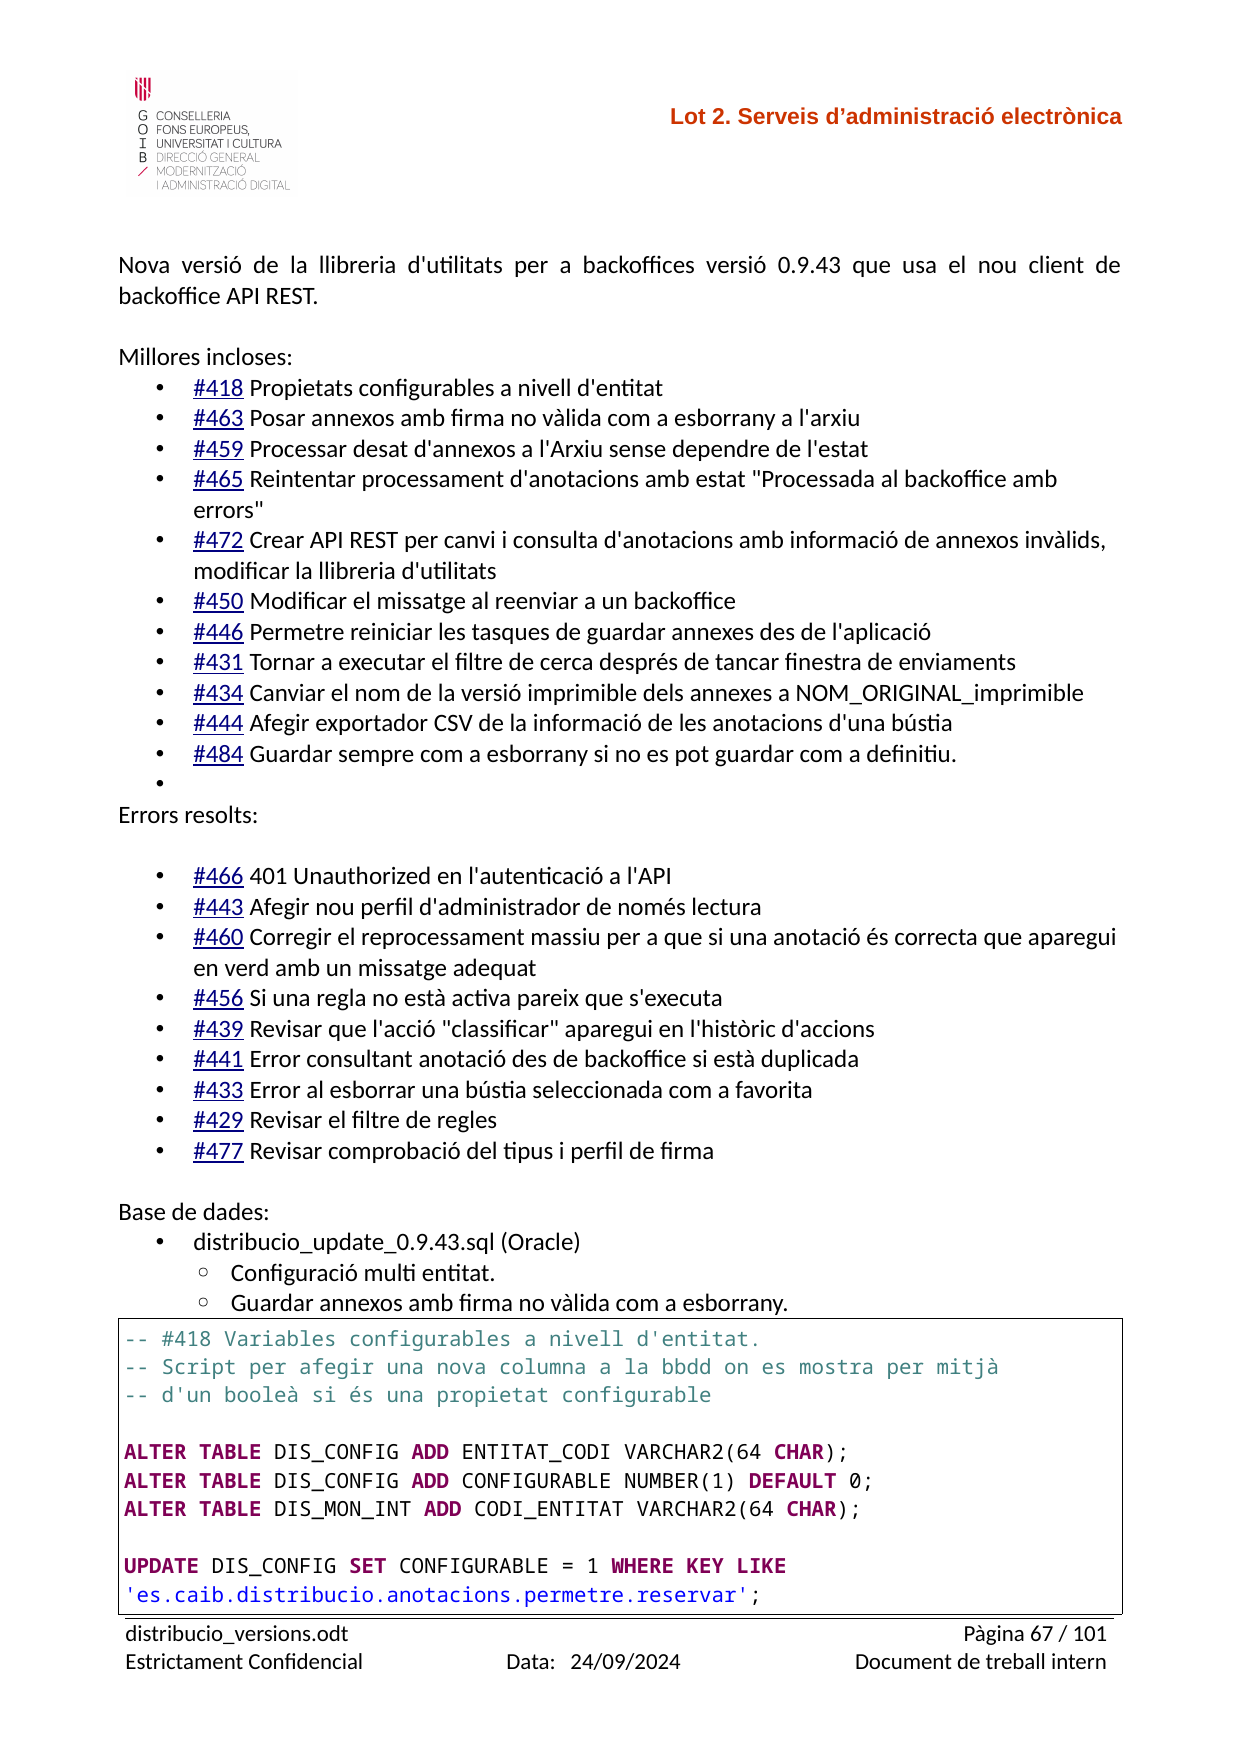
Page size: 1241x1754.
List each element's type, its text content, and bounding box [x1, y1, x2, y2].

list #456 Si una regla no està activa pareix que s'executa [156, 982, 1122, 1013]
list distribucio_update_0.9.43.sql (Oracle) [156, 1226, 1122, 1257]
text Nova versió de la llibreria d'utilitats per a backoffices versió 0.9.43 que usa el nou client de backoffice API REST. [118, 250, 1122, 311]
list #433 Error al esborrar una bústia seleccionada com a favorita [156, 1074, 1122, 1104]
text Base de dades: [118, 1196, 1122, 1226]
text Millores incloses: [118, 341, 1122, 372]
list #441 Error consultant anotació des de backoffice si està duplicada [156, 1043, 1122, 1074]
list #450 Modificar el missatge al reenviar a un backoffice [156, 585, 1122, 616]
list #443 Afegir nou perfil d'administrador de només lectura [156, 891, 1122, 921]
list #439 Revisar que l'acció "classificar" aparegui en l'històric d'accions [156, 1013, 1122, 1043]
list #466 401 Unauthorized en l'autenticació a l'API [156, 860, 1122, 891]
list #465 Reintentar processament d'anotacions amb estat "Processada al backoffice amb errors" [156, 463, 1122, 524]
list #459 Processar desat d'annexos a l'Arxiu sense dependre de l'estat [156, 433, 1122, 463]
table_header -- #418 Variables configurables a nivell d'entitat. -- Script per afegir una nova columna a la bbdd on es mostra per mitjà -- d'un booleà si és una propietat configurable ALTER TABLE DIS_CONFIG ADD ENTITAT_CODI VARCHAR2(64 CHAR); ALTER TABLE DIS_CONFIG ADD CONFIGURABLE NUMBER(1) DEFAULT 0; ALTER TABLE DIS_MON_INT ADD CODI_ENTITAT VARCHAR2(64 CHAR); UPDATE DIS_CONFIG SET CONFIGURABLE = 1 WHERE KEY LIKE 'es.caib.distribucio.anotacions.permetre.reservar'; [119, 1319, 1122, 1614]
list #472 Crear API REST per canvi i consulta d'anotacions amb informació de annexos invàlids, modificar la llibreria d'utilitats [156, 524, 1122, 585]
list #446 Permetre reiniciar les tasques de guardar annexes des de l'aplicació [156, 616, 1122, 646]
list Guardar annexos amb firma no vàlida com a esborrany. [193, 1287, 1122, 1318]
list #463 Posar annexos amb firma no vàlida com a esborrany a l'arxiu [156, 402, 1122, 433]
list #444 Afegir exportador CSV de la informació de les anotacions d'una bústia [156, 707, 1122, 738]
list #418 Propietats configurables a nivell d'entitat [156, 372, 1122, 402]
list #429 Revisar el filtre de regles [156, 1104, 1122, 1135]
list #460 Corregir el reprocessament massiu per a que si una anotació és correcta que aparegui en verd amb un missatge adequat [156, 921, 1122, 982]
list Configuració multi entitat. [193, 1257, 1122, 1287]
list #477 Revisar comprobació del tipus i perfil de firma [156, 1135, 1122, 1165]
list #431 Tornar a executar el filtre de cerca després de tancar finestra de enviaments [156, 646, 1122, 677]
picture [126, 70, 299, 197]
text Errors resolts: [118, 799, 1122, 829]
list #484 Guardar sempre com a esborrany si no es pot guardar com a definitiu. [156, 738, 1122, 768]
list #434 Canviar el nom de la versió imprimible dels annexes a NOM_ORIGINAL_imprimible [156, 677, 1122, 707]
